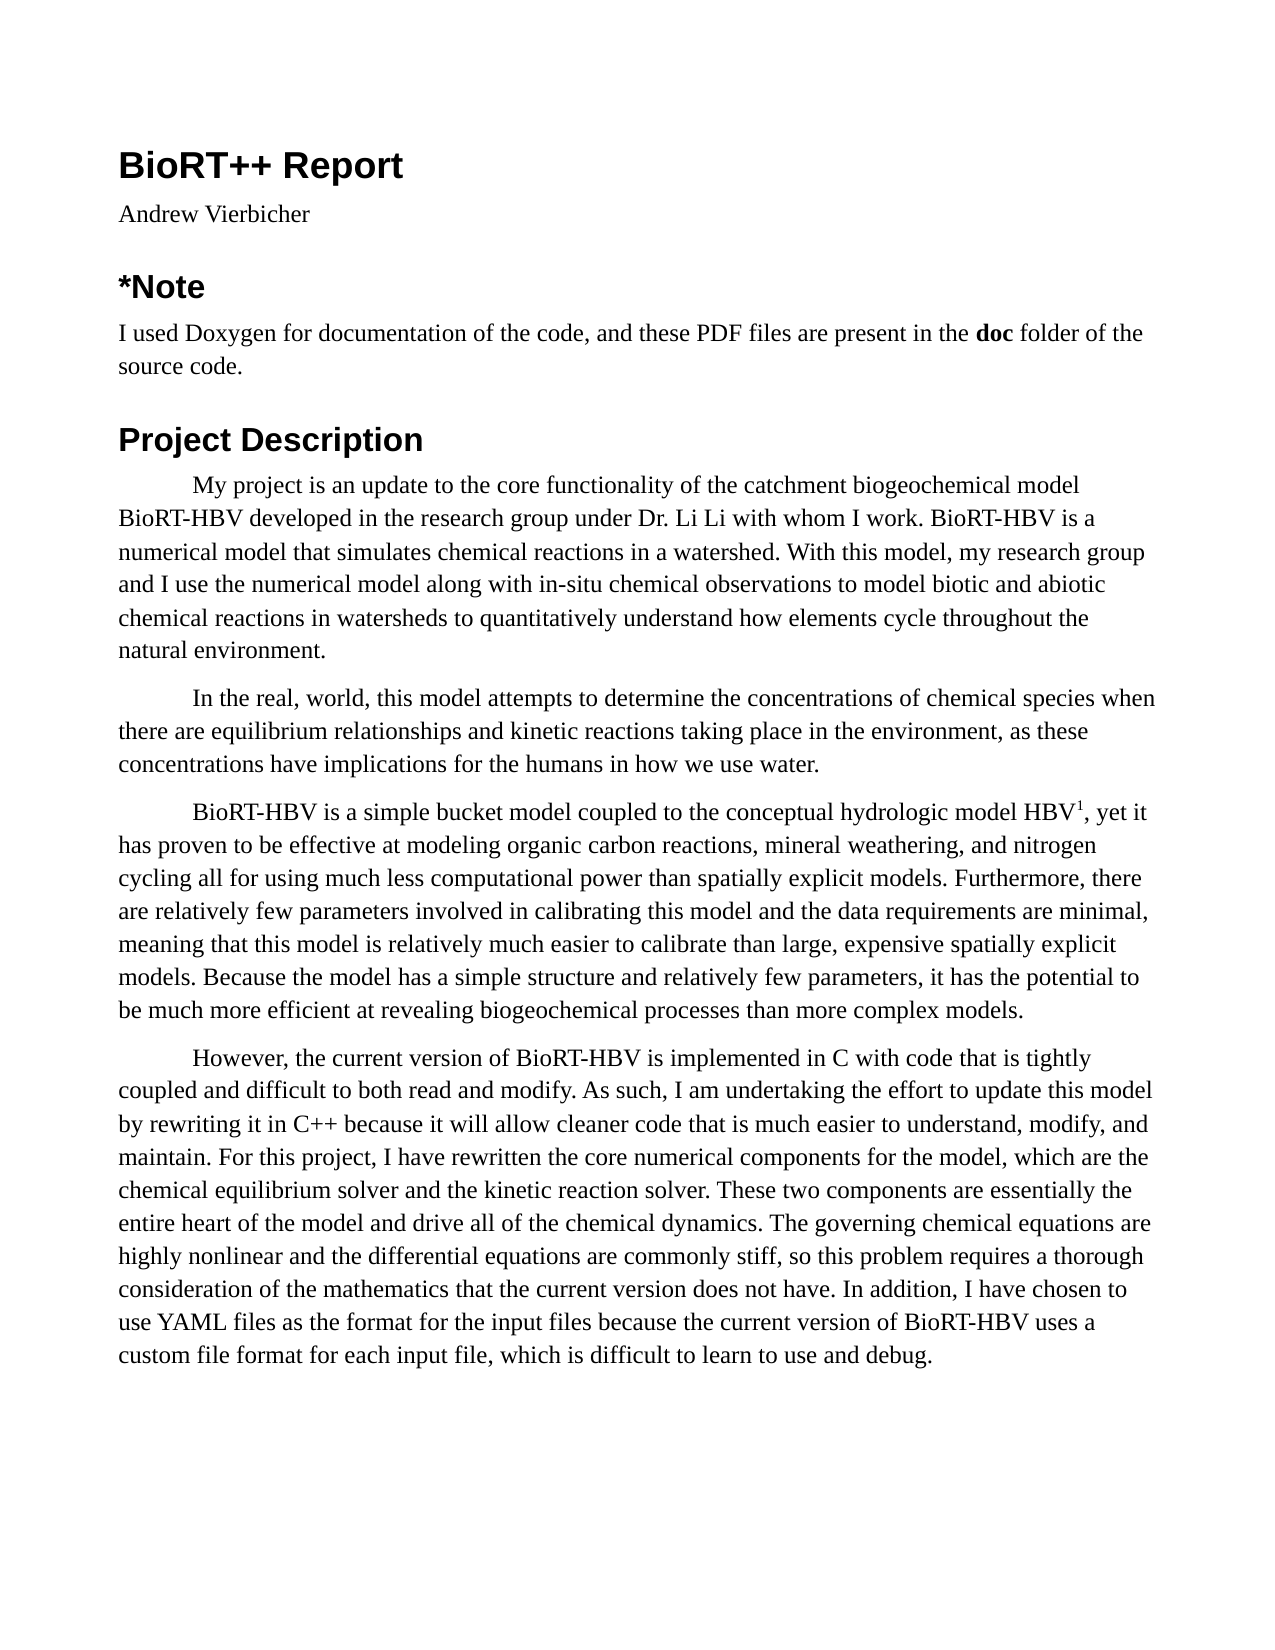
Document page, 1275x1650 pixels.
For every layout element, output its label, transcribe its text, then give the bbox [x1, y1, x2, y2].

text However, the current version of BioRT-HBV is implemented in C with code that is tightly coupled and difficult to both read and modify. As such, I am undertaking the effort to update this model by rewriting it in C++ because it will allow cleaner code that is much easier to understand, modify, and maintain. For this project, I have rewritten the core numerical components for the model, which are the chemical equilibrium solver and the kinetic reaction solver. These two components are essentially the entire heart of the model and drive all of the chemical dynamics. The governing chemical equations are highly nonlinear and the differential equations are commonly stiff, so this problem requires a thorough consideration of the mathematics that the current version does not have. In addition, I have chosen to use YAML files as the format for the input files because the current version of BioRT-HBV uses a custom file format for each input file, which is difficult to learn to use and debug. [118, 1043, 1157, 1368]
subtitle Project Description [118, 419, 1157, 458]
subtitle BioRT++ Report [118, 143, 1157, 186]
subtitle *Note [118, 267, 1157, 306]
text I used Doxygen for documentation of the code, and these PDF files are present in the doc folder of the source code. [118, 318, 1157, 380]
text In the real, world, this model attempts to determine the concentrations of chemical species when there are equilibrium relationships and kinetic reactions taking place in the environment, as these concentrations have implications for the humans in how we use water. [118, 683, 1157, 778]
text BioRT-HBV is a simple bucket model coupled to the conceptual hydrologic model HBV1, yet it has proven to be effective at modeling organic carbon reactions, mineral weathering, and nitrogen cycling all for using much less computational power than spatially explicit models. Furthermore, there are relatively few parameters involved in calibrating this model and the data requirements are minimal, meaning that this model is relatively much easier to calibrate than large, expensive spatially explicit models. Because the model has a simple structure and relatively few parameters, it has the potential to be much more efficient at revealing biogeochemical processes than more complex models. [118, 797, 1157, 1024]
text My project is an update to the core functionality of the catchment biogeochemical model BioRT-HBV developed in the research group under Dr. Li Li with whom I work. BioRT-HBV is a numerical model that simulates chemical reactions in a watershed. With this model, my research group and I use the numerical model along with in-situ chemical observations to model biotic and abiotic chemical reactions in watersheds to quantitatively understand how elements cycle throughout the natural environment. [118, 471, 1157, 664]
text Andrew Vierbicher [118, 199, 1157, 227]
